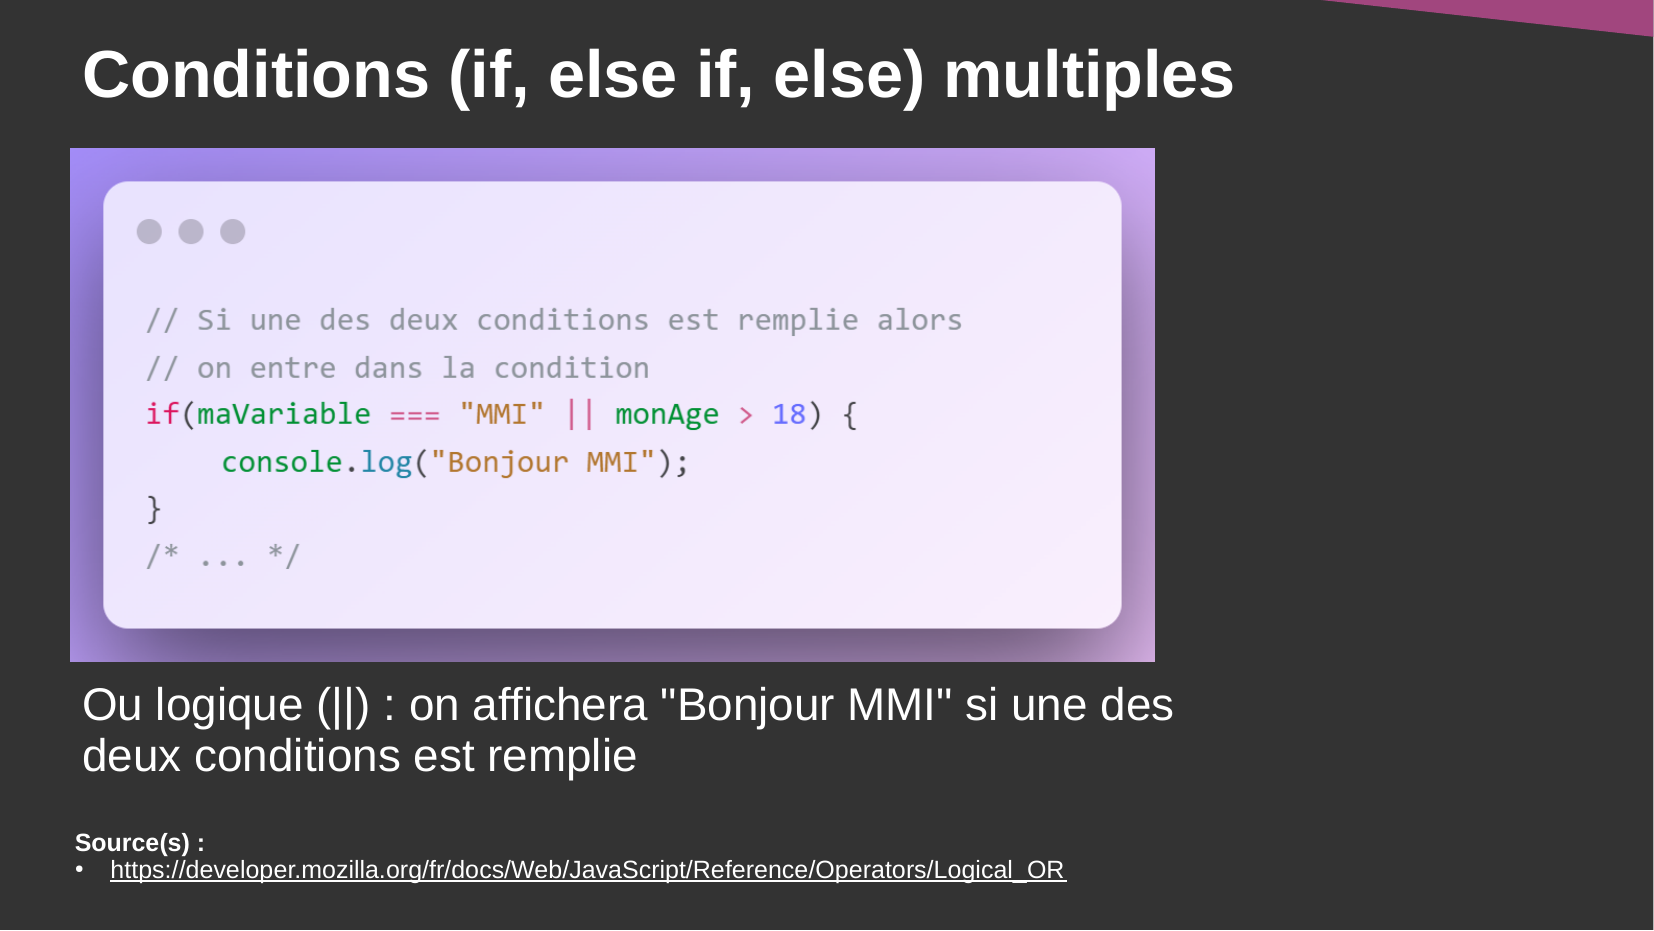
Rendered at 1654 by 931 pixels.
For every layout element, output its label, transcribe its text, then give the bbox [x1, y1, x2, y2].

title Conditions (if, else if, else) multiples [82, 37, 1571, 114]
title Ou logique (||) : on affichera "Bonjour MMI" si une des deux conditions est remplie [82, 679, 1193, 782]
text_box [1321, 0, 1654, 37]
picture [70, 148, 1155, 662]
text_box Source(s) : https://developer.mozilla.org/fr/docs/Web/JavaScript/Reference/Operators/Logical_OR [60, 820, 1583, 892]
